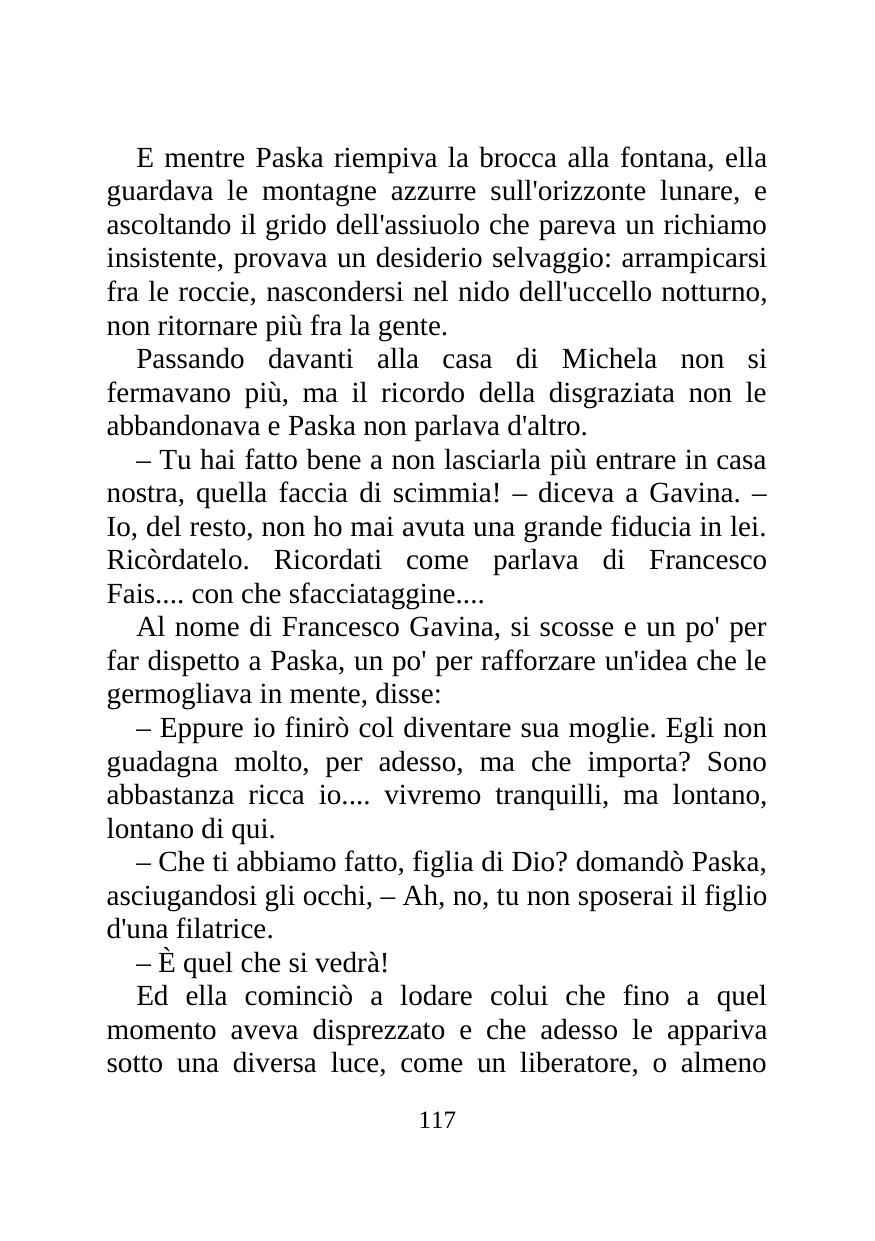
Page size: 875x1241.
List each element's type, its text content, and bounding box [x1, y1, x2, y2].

text – Che ti abbiamo fatto, figlia di Dio? domandò Paska, asciugandosi gli occhi, – Ah, no, tu non sposerai il figlio d'una filatrice. [106, 844, 768, 945]
text Al nome di Francesco Gavina, si scosse e un po' per far dispetto a Paska, un po' per rafforzare un'idea che le germogliava in mente, disse: [106, 609, 768, 710]
text Ed ella cominciò a lodare colui che fino a quel momento aveva disprezzato e che adesso le appariva sotto una diversa luce, come un liberatore, o almeno [106, 978, 768, 1079]
text – È quel che si vedrà! [106, 945, 768, 978]
text E mentre Paska riempiva la brocca alla fontana, ella guardava le montagne azzurre sull'orizzonte lunare, e ascoltando il grido dell'assiuolo che pareva un richiamo insistente, provava un desiderio selvaggio: arrampicarsi fra le roccie, nascondersi nel nido dell'uccello notturno, non ritornare più fra la gente. [106, 140, 768, 341]
text – Tu hai fatto bene a non lasciarla più entrare in casa nostra, quella faccia di scimmia! – diceva a Gavina. – Io, del resto, non ho mai avuta una grande fiducia in lei. Ricòrdatelo. Ricordati come parlava di Francesco Fais.... con che sfacciataggine.... [106, 442, 768, 609]
text – Eppure io finirò col diventare sua moglie. Egli non guadagna molto, per adesso, ma che importa? Sono abbastanza ricca io.... vivremo tranquilli, ma lontano, lontano di qui. [106, 710, 768, 844]
text Passando davanti alla casa di Michela non si fermavano più, ma il ricordo della disgraziata non le abbandonava e Paska non parlava d'altro. [106, 341, 768, 442]
